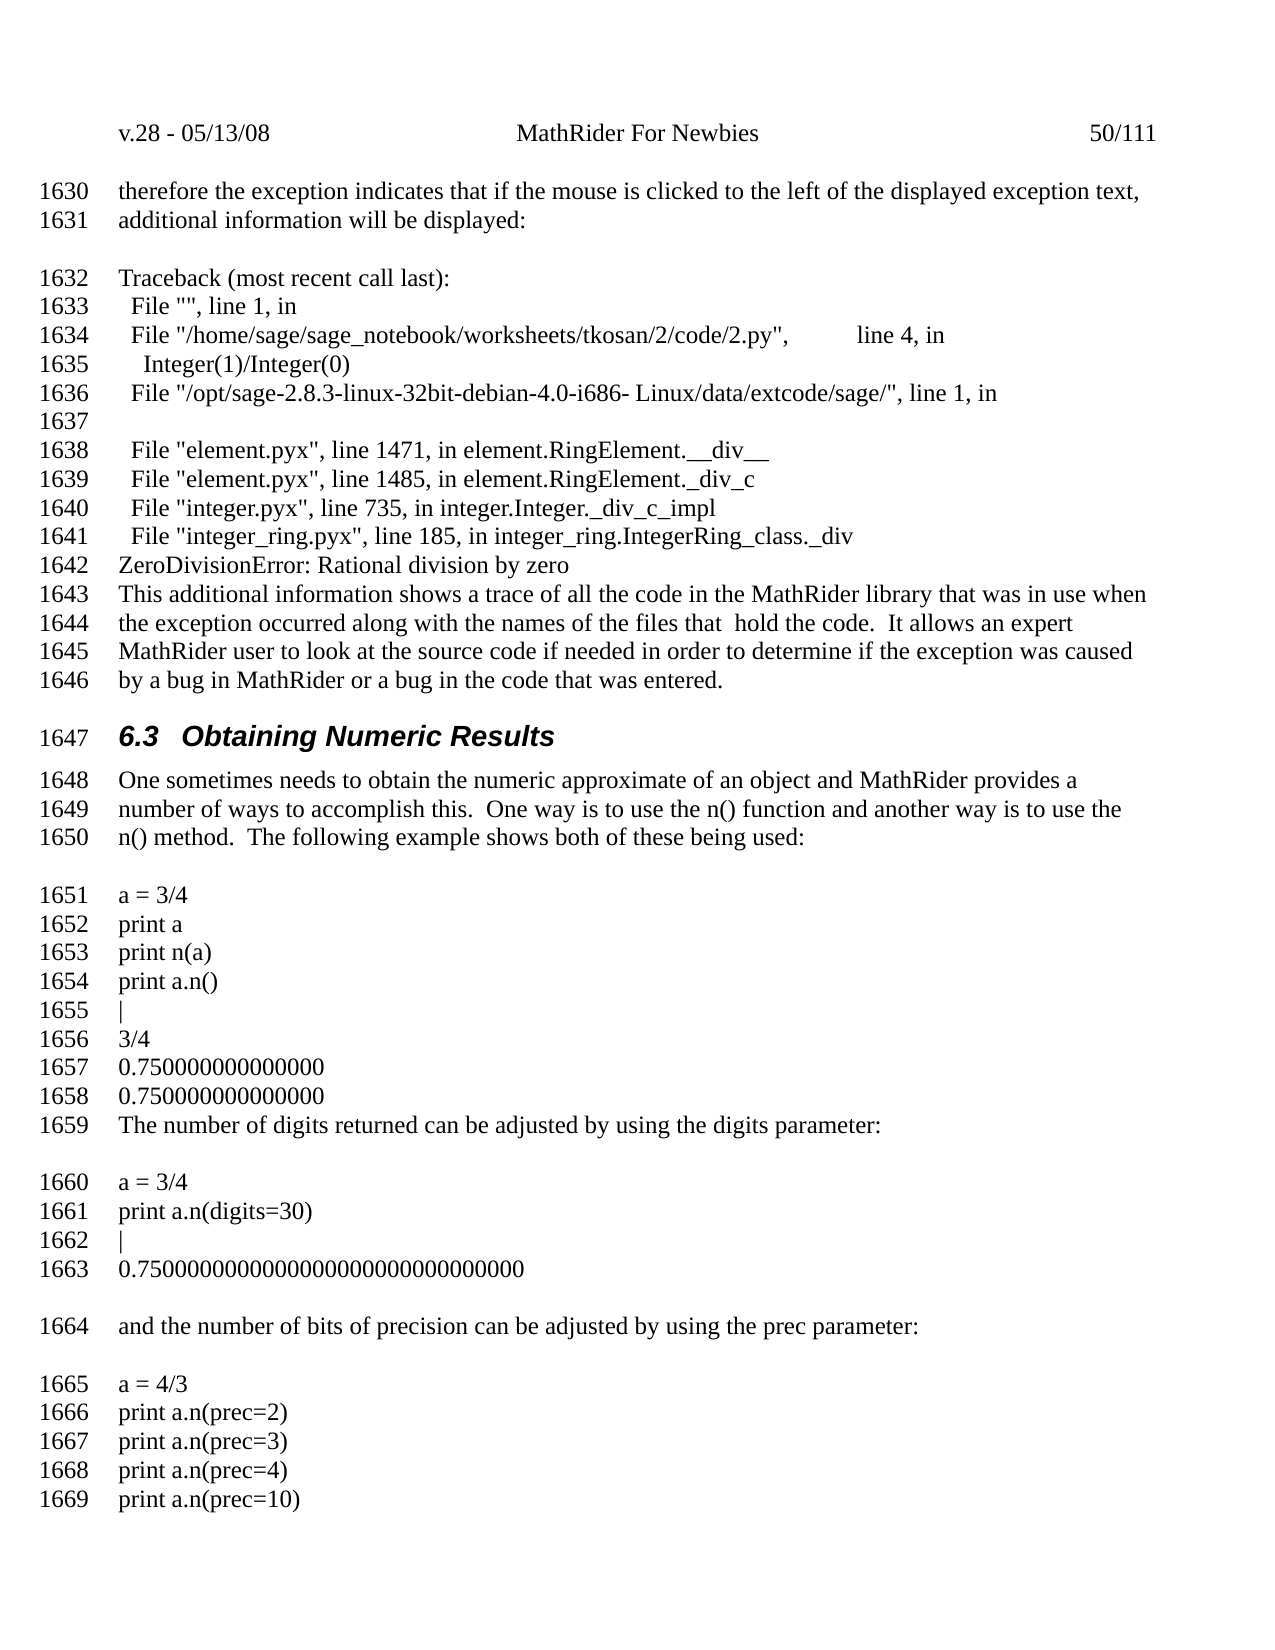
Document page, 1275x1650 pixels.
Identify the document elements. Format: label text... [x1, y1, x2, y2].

text print n(a) [118, 937, 1157, 966]
text a = 4/3 [118, 1369, 1157, 1397]
text This additional information shows a trace of all the code in the MathRider library that was in use when the exception occurred along with the names of the files that hold the code. It allows an expert MathRider user to look at the source code if needed in order to determine if the exception was caused by a bug in MathRider or a bug in the code that was entered. [118, 579, 1157, 694]
text therefore the exception indicates that if the mouse is clicked to the left of the displayed exception text, additional information will be displayed: [118, 176, 1157, 234]
subtitle Obtaining Numeric Results [118, 719, 1157, 752]
text | [118, 1225, 1157, 1254]
text File "/opt/sage-2.8.3-linux-32bit-debian-4.0-i686- Linux/data/extcode/sage/", line 1, in [118, 378, 1157, 406]
text | [118, 995, 1157, 1024]
text The number of digits returned can be adjusted by using the digits parameter: [118, 1110, 1157, 1139]
text print a.n(prec=10) [118, 1484, 1157, 1512]
text a = 3/4 [118, 1167, 1157, 1196]
text Integer(1)/Integer(0) [118, 349, 1157, 378]
text a = 3/4 [118, 880, 1157, 909]
text and the number of bits of precision can be adjusted by using the prec parameter: [118, 1311, 1157, 1340]
text Traceback (most recent call last): [118, 263, 1157, 291]
text print a.n(prec=4) [118, 1455, 1157, 1484]
text File "element.pyx", line 1471, in element.RingElement.__div__ [118, 435, 1157, 464]
text One sometimes needs to obtain the numeric approximate of an object and MathRider provides a number of ways to accomplish this. One way is to use the n() function and another way is to use the n() method. The following example shows both of these being used: [118, 765, 1157, 851]
text 0.7500000000000000000000000000000 [118, 1254, 1157, 1282]
text print a.n(digits=30) [118, 1196, 1157, 1225]
text 0.750000000000000 [118, 1052, 1157, 1081]
text File "", line 1, in [118, 291, 1157, 320]
text print a.n(prec=3) [118, 1426, 1157, 1455]
text File "/home/sage/sage_notebook/worksheets/tkosan/2/code/2.py", line 4, in [118, 320, 1157, 349]
text print a.n() [118, 966, 1157, 995]
text ZeroDivisionError: Rational division by zero [118, 550, 1157, 579]
text print a [118, 909, 1157, 937]
text 0.750000000000000 [118, 1081, 1157, 1110]
text print a.n(prec=2) [118, 1397, 1157, 1426]
text File "element.pyx", line 1485, in element.RingElement._div_c [118, 464, 1157, 493]
text 3/4 [118, 1024, 1157, 1052]
text File "integer.pyx", line 735, in integer.Integer._div_c_impl [118, 493, 1157, 521]
text File "integer_ring.pyx", line 185, in integer_ring.IntegerRing_class._div [118, 521, 1157, 550]
